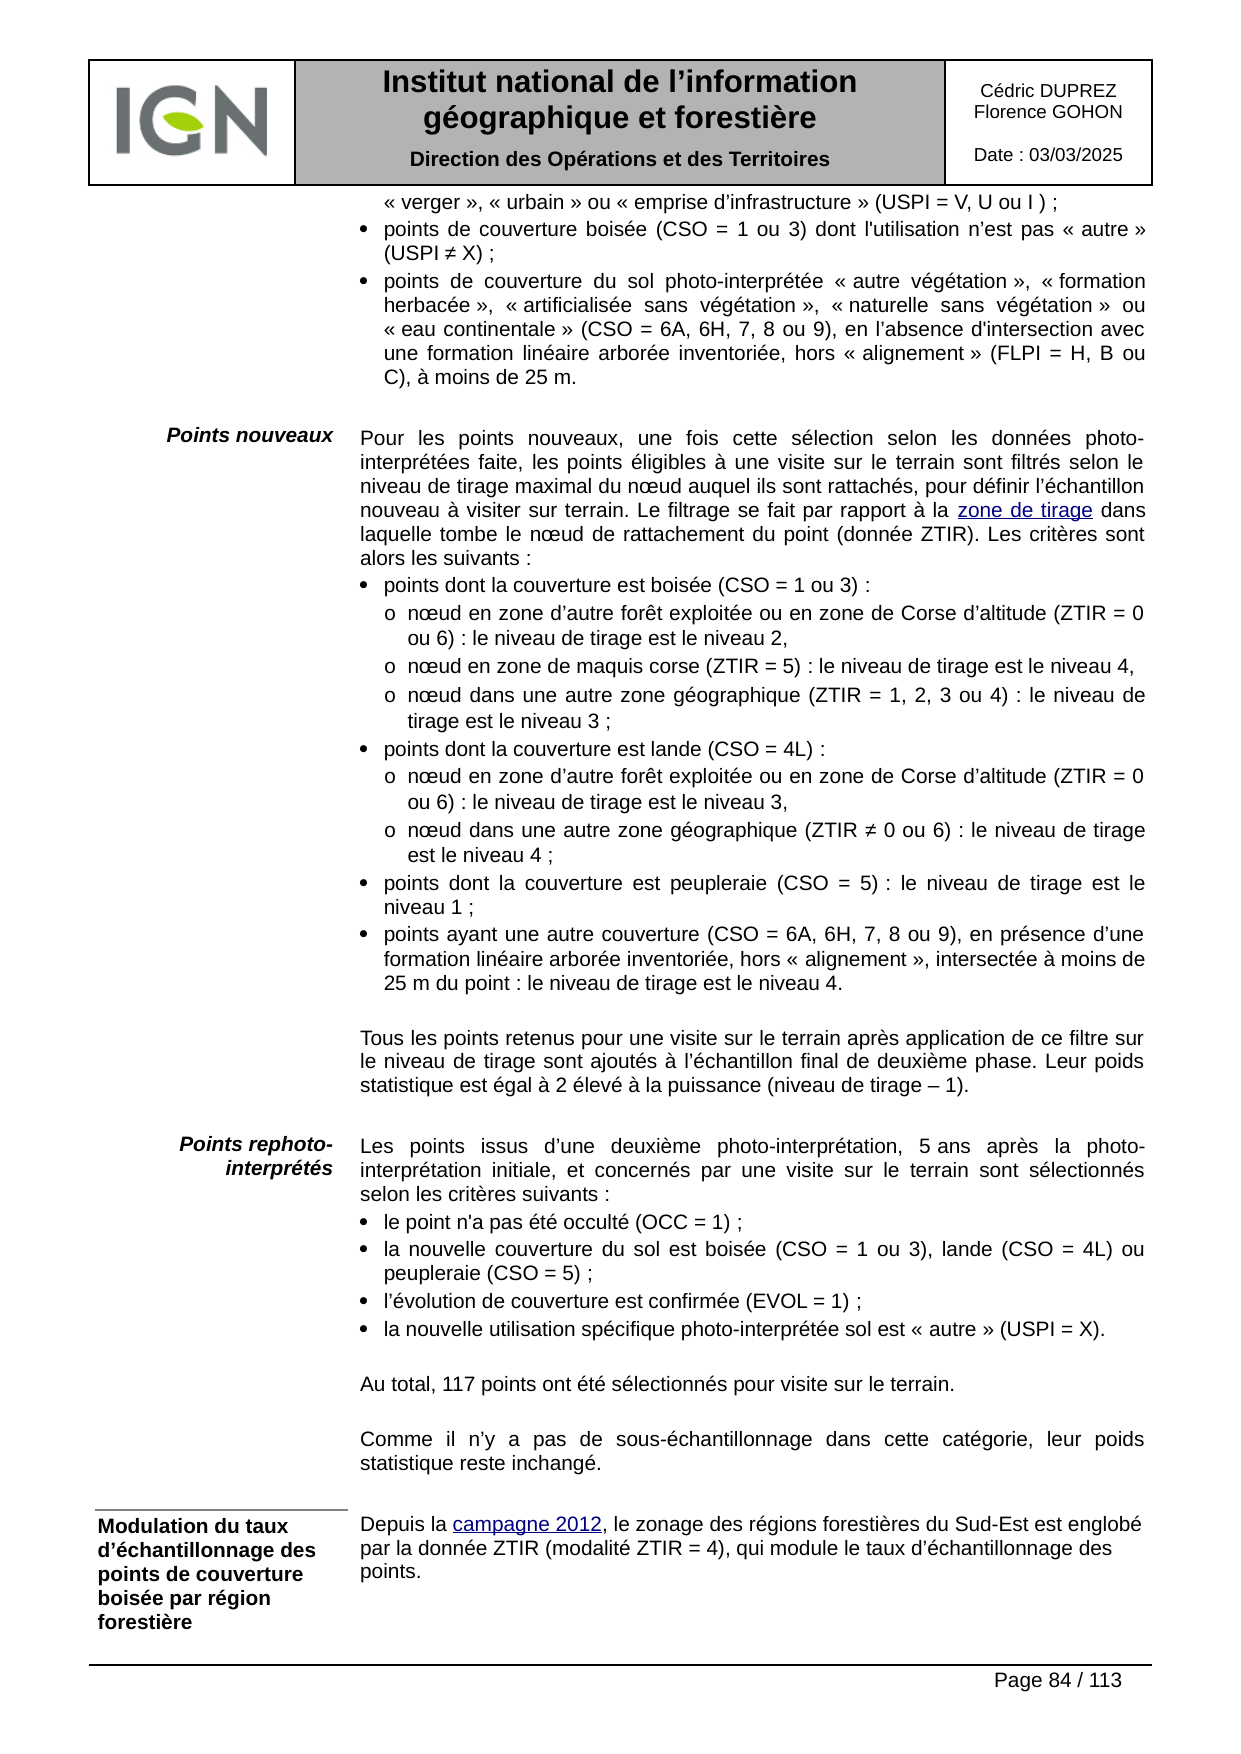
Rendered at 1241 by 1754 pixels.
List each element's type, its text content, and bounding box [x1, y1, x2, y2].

table_cell « verger », « urbain » ou « emprise d’infrastructure » (USPI = V, U ou I ) ; points de couverture boisée (CSO = 1 ou 3) dont l'utilisation n’est pas « autre » (USPI ≠ X) ; points de couverture du sol photo-interprétée « autre végétation », « formation herbacée », « artificialisée sans végétation », « naturelle sans végétation » ou « eau continentale » (CSO = 6A, 6H, 7, 8 ou 9), en l’absence d'intersection avec une formation linéaire arborée inventoriée, hors « alignement » (FLPI = H, B ou C), à moins de 25 m. [354, 186, 1152, 422]
picture [91, 62, 293, 180]
table_cell Modulation du taux d’échantillonnage des points de couverture boisée par région forestière [89, 1508, 354, 1643]
table_cell Pour les points nouveaux, une fois cette sélection selon les données photo-interprétées faite, les points éligibles à une visite sur le terrain sont filtrés selon le niveau de tirage maximal du nœud auquel ils sont rattachés, pour définir l’échantillon nouveau à visiter sur terrain. Le filtrage se fait par rapport à la zone de tirage dans laquelle tombe le nœud de rattachement du point (donnée ZTIR). Les critères sont alors les suivants : points dont la couverture est boisée (CSO = 1 ou 3) : nœud en zone d’autre forêt exploitée ou en zone de Corse d’altitude (ZTIR = 0 ou 6) : le niveau de tirage est le niveau 2, nœud en zone de maquis corse (ZTIR = 5) : le niveau de tirage est le niveau 4, nœud dans une autre zone géographique (ZTIR = 1, 2, 3 ou 4) : le niveau de tirage est le niveau 3 ; points dont la couverture est lande (CSO = 4L) : nœud en zone d’autre forêt exploitée ou en zone de Corse d’altitude (ZTIR = 0 ou 6) : le niveau de tirage est le niveau 3, nœud dans une autre zone géographique (ZTIR ≠ 0 ou 6) : le niveau de tirage est le niveau 4 ; points dont la couverture est peupleraie (CSO = 5) : le niveau de tirage est le niveau 1 ; points ayant une autre couverture (CSO = 6A, 6H, 7, 8 ou 9), en présence d’une formation linéaire arborée inventoriée, hors « alignement », intersectée à moins de 25 m du point : le niveau de tirage est le niveau 4. Tous les points retenus pour une visite sur le terrain après application de ce filtre sur le niveau de tirage sont ajoutés à l’échantillon final de deuxième phase. Leur poids statistique est égal à 2 élevé à la puissance (niveau de tirage – 1). [354, 422, 1152, 1131]
table_cell Points nouveaux [89, 422, 354, 1131]
table_cell Les points issus d’une deuxième photo-interprétation, 5 ans après la photo-interprétation initiale, et concernés par une visite sur le terrain sont sélectionnés selon les critères suivants : le point n'a pas été occulté (OCC = 1) ; la nouvelle couverture du sol est boisée (CSO = 1 ou 3), lande (CSO = 4L) ou peupleraie (CSO = 5) ; l’évolution de couverture est confirmée (EVOL = 1) ; la nouvelle utilisation spécifique photo-interprétée sol est « autre » (USPI = X). Au total, 117 points ont été sélectionnés pour visite sur le terrain. Comme il n’y a pas de sous-échantillonnage dans cette catégorie, leur poids statistique reste inchangé. [354, 1131, 1152, 1508]
table_cell [89, 186, 354, 422]
table_cell Depuis la campagne 2012, le zonage des régions forestières du Sud-Est est englobé par la donnée ZTIR (modalité ZTIR = 4), qui module le taux d’échantillonnage des points. [354, 1508, 1152, 1643]
table_cell Points rephoto-interprétés [89, 1131, 354, 1508]
